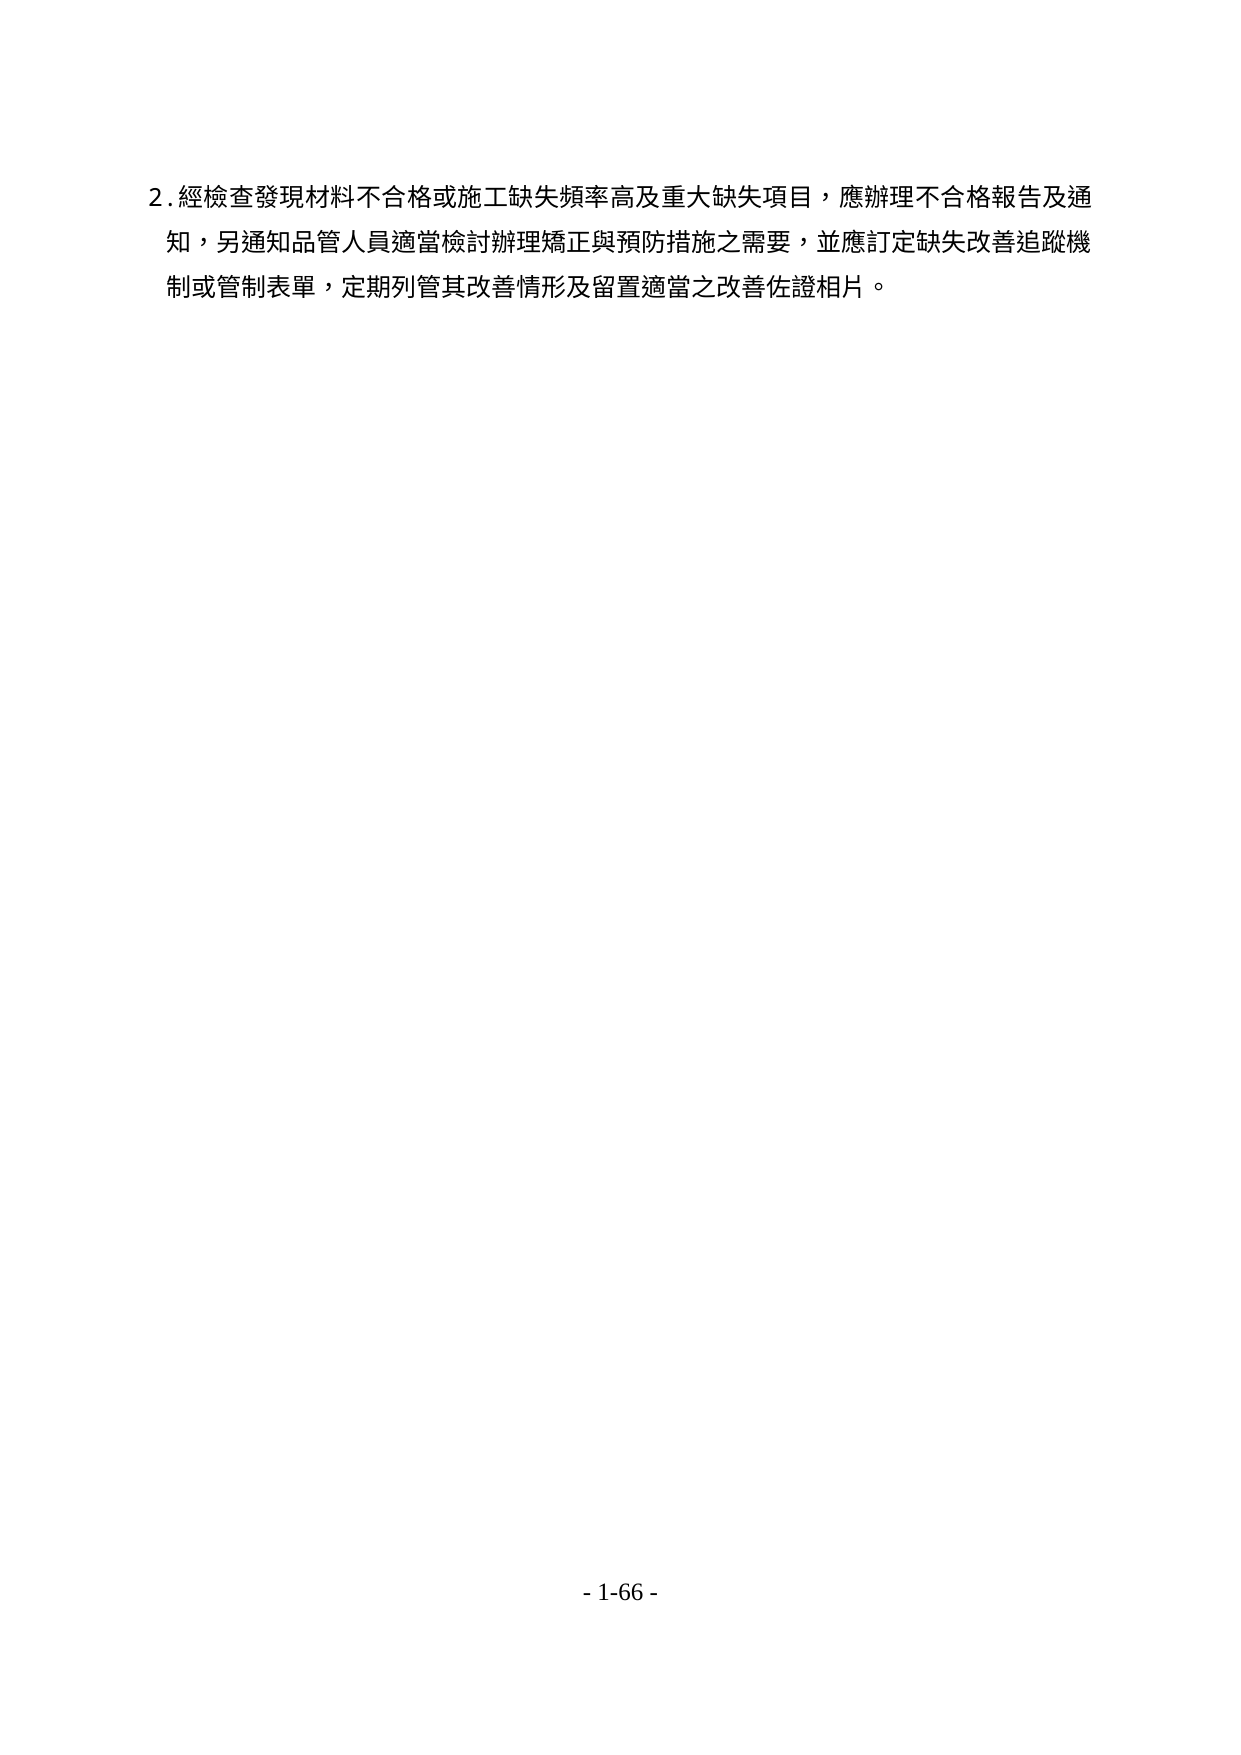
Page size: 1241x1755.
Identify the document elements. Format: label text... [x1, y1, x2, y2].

text 2.經檢查發現材料不合格或施工缺失頻率高及重大缺失項目，應辦理不合格報告及通知，另通知品管人員適當檢討辦理矯正與預防措施之需要，並應訂定缺失改善追蹤機制或管制表單，定期列管其改善情形及留置適當之改善佐證相片。 [148, 177, 1093, 304]
